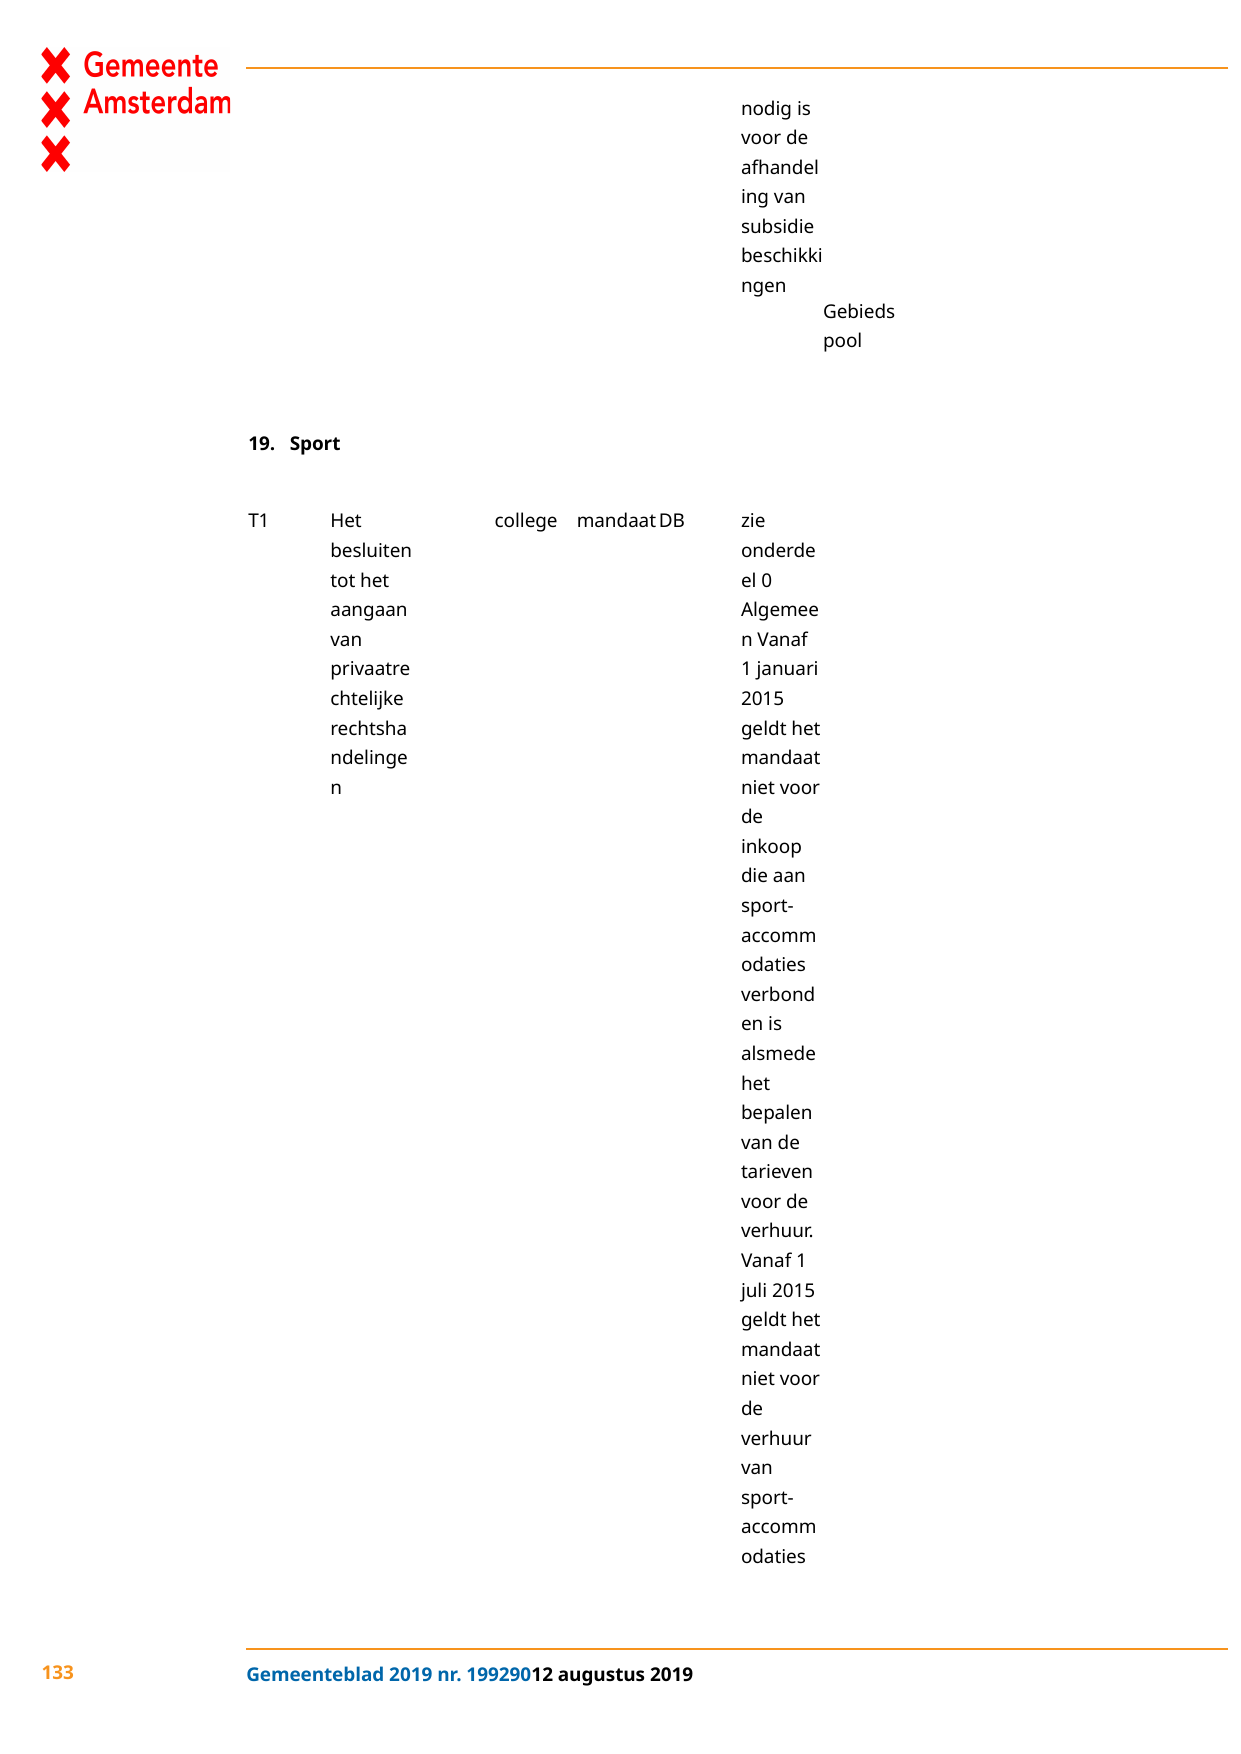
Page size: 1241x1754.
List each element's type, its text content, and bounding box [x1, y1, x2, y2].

table_cell zie onderdeel 0 Algemeen Vanaf 1 januari 2015 geldt het mandaat niet voor de inkoop die aan sport-accommodaties verbonden is alsmede het bepalen van de tarieven voor de verhuur. Vanaf 1 juli 2015 geldt het mandaat niet voor de verhuur van sport-accommodaties [741, 508, 823, 1569]
table_cell [330, 379, 412, 405]
table_cell [905, 353, 987, 379]
table_cell [577, 431, 659, 456]
table_cell mandaat [577, 508, 659, 1569]
table_cell [1069, 379, 1152, 405]
table_cell [741, 353, 823, 379]
table_cell [823, 456, 905, 482]
table_cell [577, 95, 659, 298]
table_cell [330, 95, 412, 298]
table_cell DB [659, 508, 741, 1569]
table_cell [741, 431, 823, 456]
table_cell [1069, 405, 1152, 431]
table_cell [412, 298, 494, 353]
table_cell [494, 379, 577, 405]
table_cell [494, 1569, 577, 1594]
table_cell [412, 1569, 494, 1594]
table_cell [330, 353, 412, 379]
table_cell 19. Sport [248, 431, 412, 456]
table_cell [741, 379, 823, 405]
table_cell [248, 298, 330, 353]
table_cell [905, 298, 987, 353]
table_cell [577, 456, 659, 482]
table_cell [741, 482, 823, 508]
table_cell [741, 298, 823, 353]
table_cell [823, 508, 905, 1569]
table_cell [905, 95, 987, 298]
table_cell [412, 431, 494, 456]
table_cell [659, 456, 741, 482]
table_cell nodig is voor de afhandeling van subsidiebeschikkingen [741, 95, 823, 298]
table_cell [494, 431, 577, 456]
table_cell [412, 95, 494, 298]
table_cell [248, 405, 330, 431]
table_cell [248, 379, 330, 405]
table_cell [412, 508, 494, 1569]
table_cell [741, 405, 823, 431]
table_cell [823, 353, 905, 379]
table_cell [659, 298, 741, 353]
table_cell [577, 1569, 659, 1594]
table_cell [905, 405, 987, 431]
table_cell [987, 431, 1069, 456]
table_cell [330, 1569, 412, 1594]
table_cell [905, 482, 987, 508]
table_cell [987, 353, 1069, 379]
table_cell [741, 456, 823, 482]
table_cell [659, 431, 741, 456]
table_cell [494, 456, 577, 482]
table_cell [1069, 508, 1152, 1569]
table_cell [412, 353, 494, 379]
table_cell [823, 482, 905, 508]
table_cell [823, 405, 905, 431]
table_cell [412, 482, 494, 508]
table_cell [577, 379, 659, 405]
table_cell [659, 379, 741, 405]
table_cell [659, 482, 741, 508]
table_cell [659, 1569, 741, 1594]
table_cell [248, 95, 330, 298]
table_cell [494, 405, 577, 431]
table_cell [823, 95, 905, 298]
table_cell [905, 508, 987, 1569]
table_cell [987, 298, 1069, 353]
table_cell [412, 456, 494, 482]
table_cell [987, 379, 1069, 405]
table_cell [330, 405, 412, 431]
table_cell [987, 508, 1069, 1569]
table_cell [659, 95, 741, 298]
table_cell [330, 456, 412, 482]
table_cell [659, 353, 741, 379]
table_cell Het besluiten tot het aangaan van privaatrechtelijke rechtshandelingen [330, 508, 412, 1569]
table_cell [823, 1569, 905, 1594]
table_cell [987, 1569, 1069, 1594]
table_cell [494, 482, 577, 508]
table_cell [1069, 95, 1152, 298]
table_cell [494, 95, 577, 298]
table_cell [1069, 298, 1152, 353]
table_cell college [494, 508, 577, 1569]
table_cell [1069, 1569, 1152, 1594]
table_cell [330, 482, 412, 508]
table_cell [823, 431, 905, 456]
table_cell [1069, 353, 1152, 379]
table_cell Gebiedspool [823, 298, 905, 353]
table_cell [412, 405, 494, 431]
table_cell [330, 298, 412, 353]
table_cell [1069, 431, 1152, 456]
table_cell [987, 95, 1069, 298]
table_cell [905, 1569, 987, 1594]
table_cell [741, 1569, 823, 1594]
table_cell [905, 379, 987, 405]
table_cell [248, 353, 330, 379]
table_cell [494, 298, 577, 353]
table_cell [1069, 482, 1152, 508]
table_cell [987, 456, 1069, 482]
table_cell [987, 405, 1069, 431]
table_cell [248, 456, 330, 482]
table_cell [577, 298, 659, 353]
table_cell T1 [248, 508, 330, 1569]
table_cell [577, 353, 659, 379]
table_cell [248, 1569, 330, 1594]
table_cell [987, 482, 1069, 508]
table_cell [577, 405, 659, 431]
table_cell [659, 405, 741, 431]
table_cell [248, 482, 330, 508]
table_cell [1069, 456, 1152, 482]
table_cell [905, 456, 987, 482]
table_cell [412, 379, 494, 405]
table_cell [577, 482, 659, 508]
table_cell [494, 353, 577, 379]
table_cell [823, 379, 905, 405]
table_cell [905, 431, 987, 456]
picture [41, 47, 231, 172]
